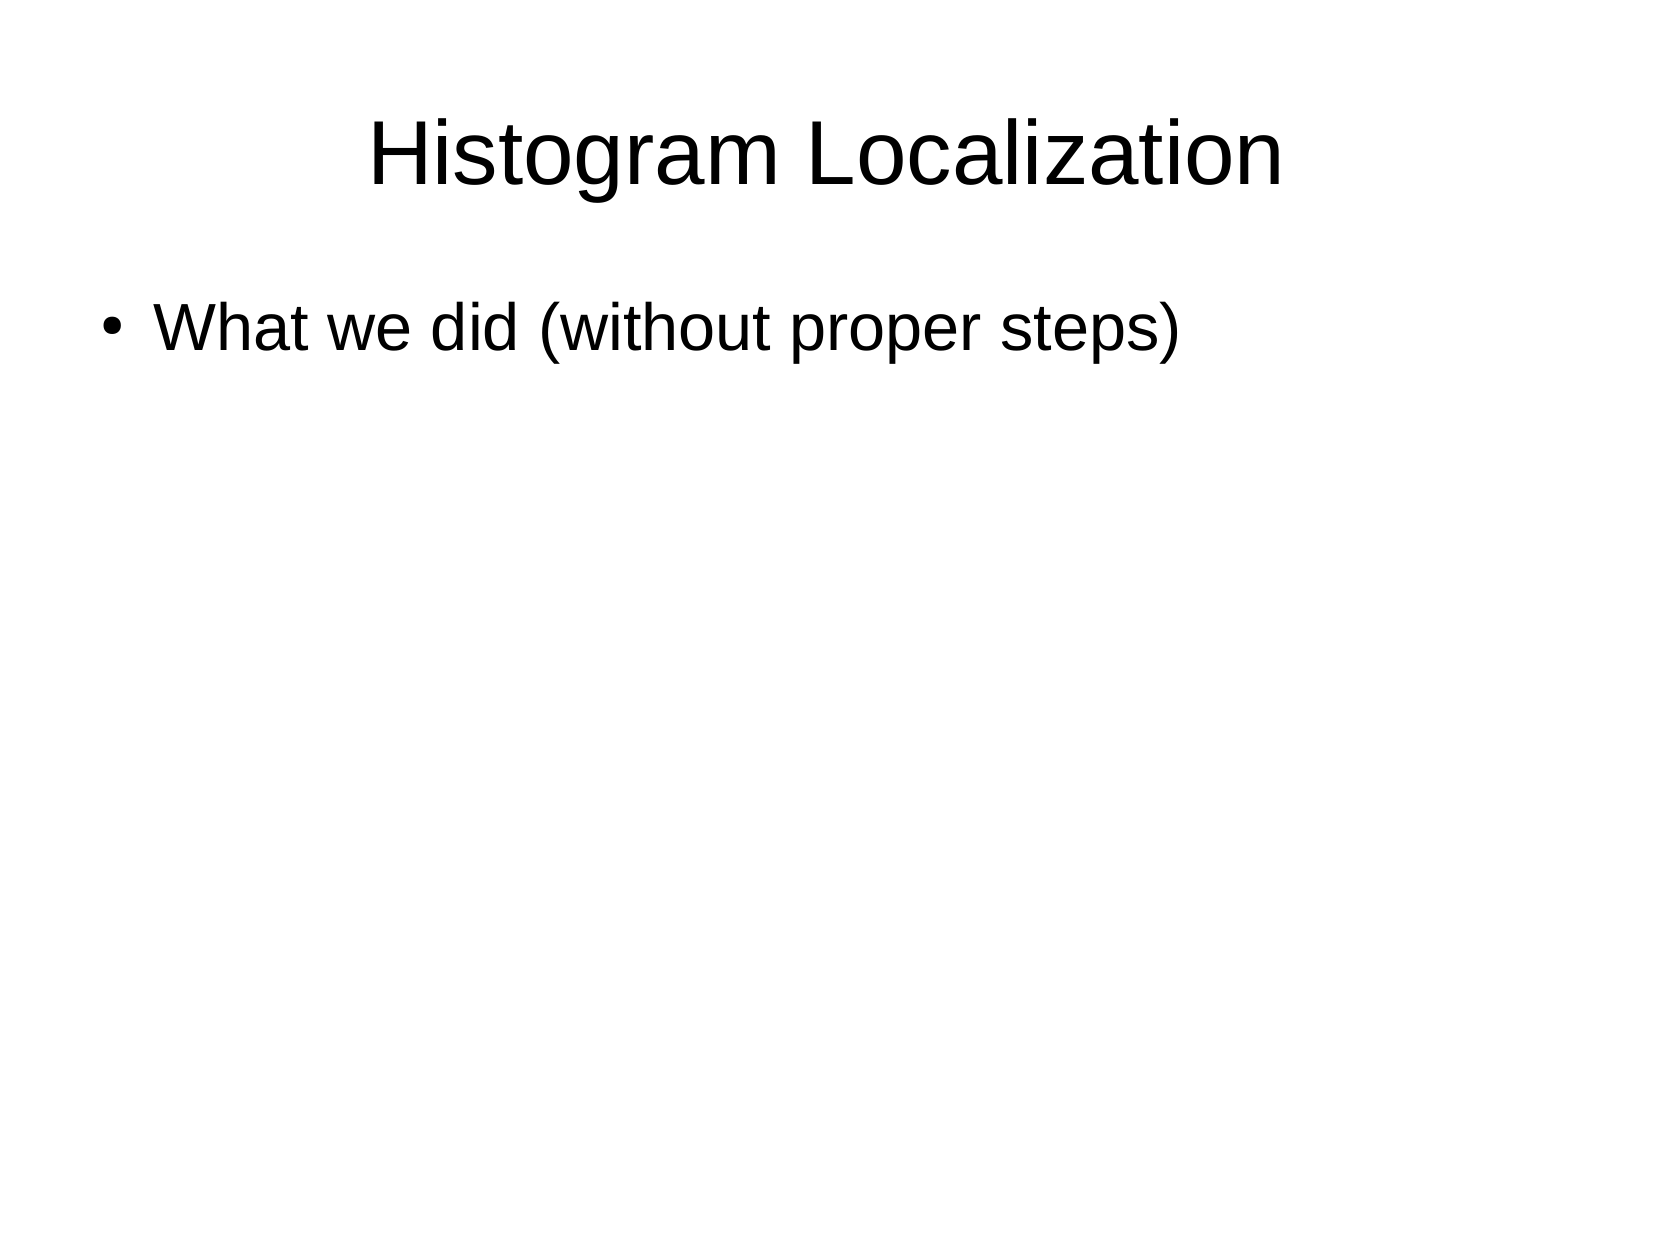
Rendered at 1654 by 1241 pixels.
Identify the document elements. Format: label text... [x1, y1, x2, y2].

title Histogram Localization [82, 49, 1571, 257]
list What we did (without proper steps) [82, 290, 1571, 1010]
